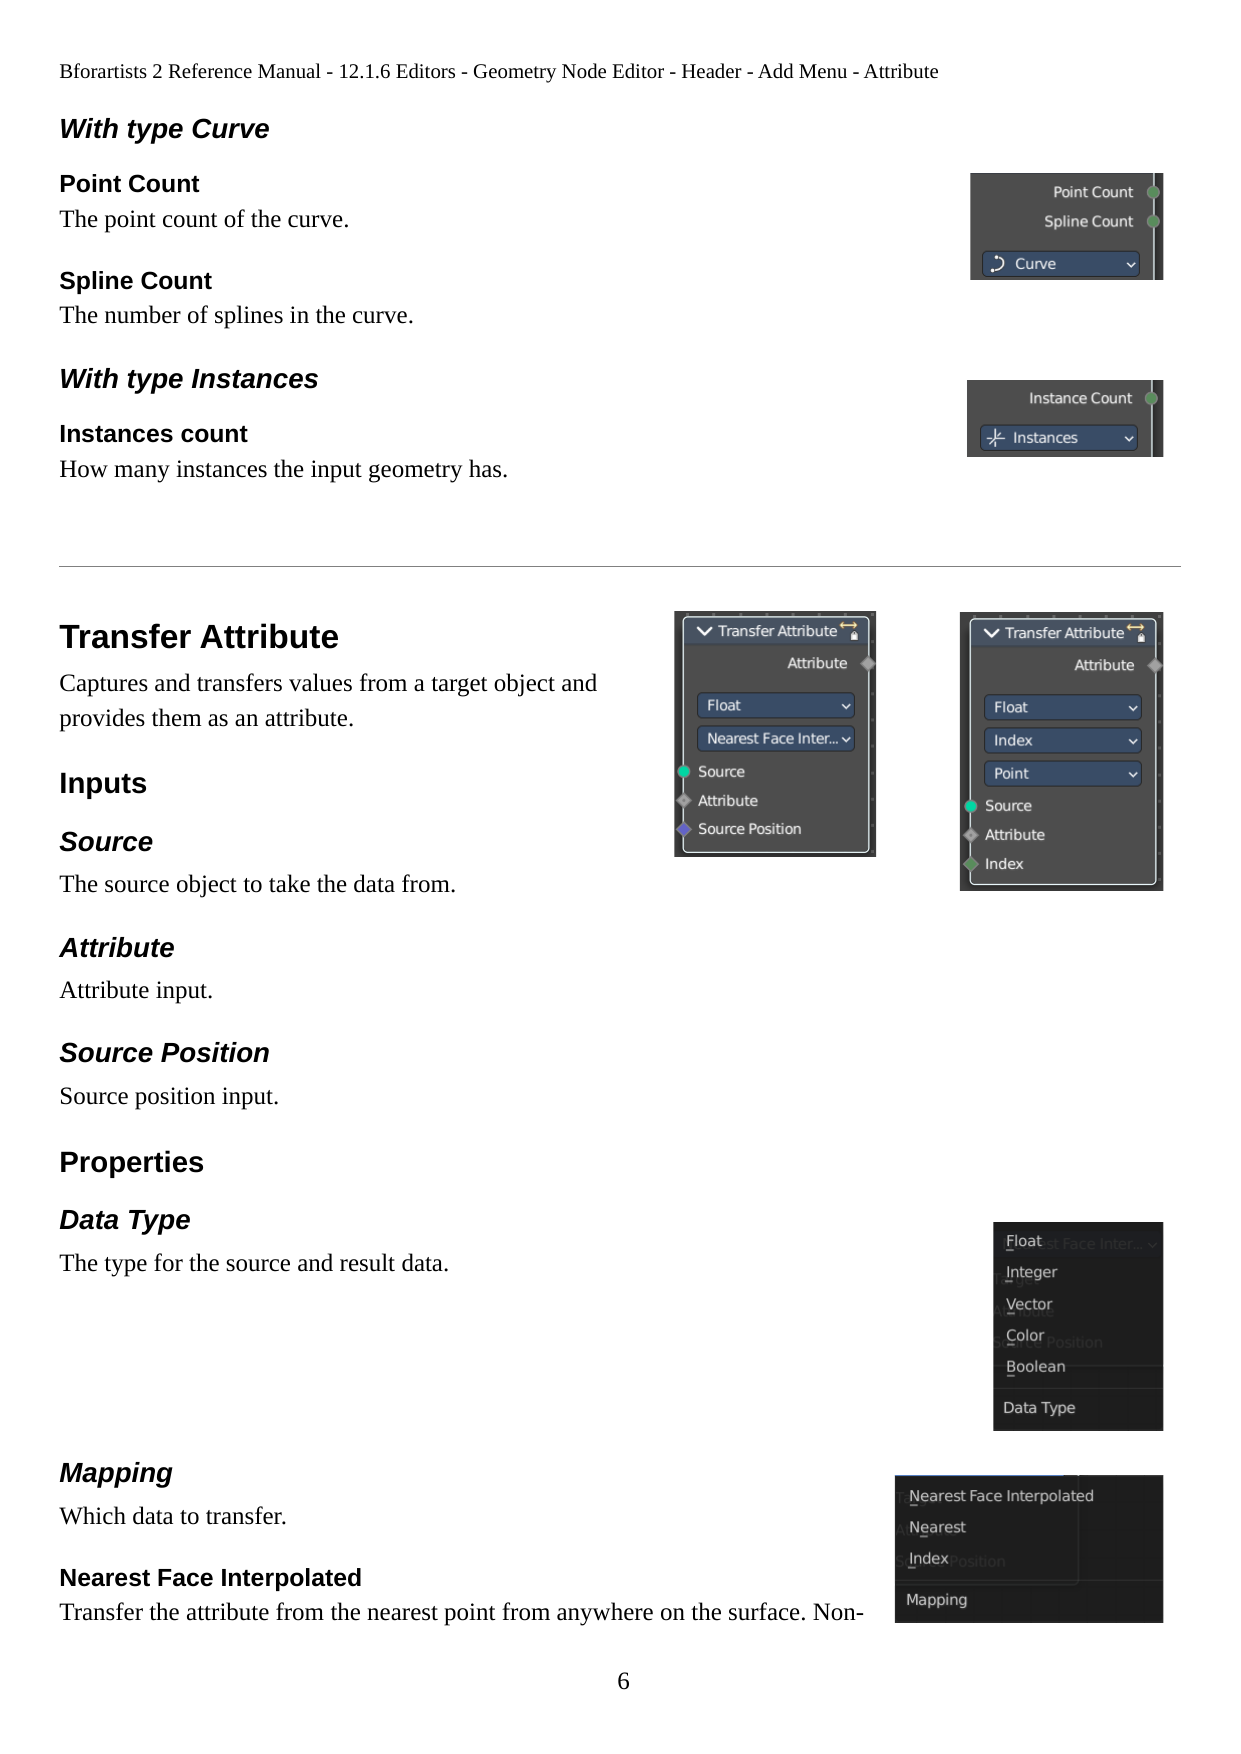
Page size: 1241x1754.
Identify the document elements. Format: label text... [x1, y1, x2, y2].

picture [959, 612, 1164, 891]
text The number of splines in the curve. [59, 301, 1181, 329]
subtitle Source Position [59, 1037, 1181, 1069]
text How many instances the input geometry has. [59, 454, 1181, 483]
text Attribute input. [59, 975, 1181, 1004]
text The point count of the curve. [59, 204, 970, 233]
subtitle Transfer Attribute [59, 617, 674, 656]
subtitle Data Type [59, 1204, 1181, 1236]
subtitle With type Curve [59, 113, 1181, 144]
text [877, 668, 959, 731]
subtitle [1164, 825, 1181, 857]
subtitle Inputs [59, 766, 674, 800]
subtitle Attribute [59, 931, 1181, 963]
text Captures and transfers values from a target object and provides them as an attribute. [59, 668, 674, 731]
text The type for the source and result data. [59, 1248, 993, 1277]
subtitle With type Instances [59, 362, 1181, 394]
picture [966, 380, 1164, 457]
subtitle Properties [59, 1145, 1181, 1179]
text Source position input. [59, 1081, 1181, 1110]
text The source object to take the data from. [59, 869, 1181, 898]
subtitle Nearest Face Interpolated [59, 1563, 894, 1591]
subtitle [877, 825, 959, 857]
text Transfer the attribute from the nearest point from anywhere on the surface. Non- [59, 1597, 1181, 1626]
text [1164, 1501, 1181, 1530]
picture [674, 611, 877, 857]
subtitle [877, 617, 959, 656]
picture [894, 1475, 1164, 1623]
subtitle Source [59, 825, 674, 857]
subtitle [1164, 419, 1181, 448]
subtitle Mapping [59, 1457, 1181, 1489]
subtitle Spline Count [59, 266, 1181, 294]
subtitle Instances count [59, 419, 966, 448]
picture [993, 1222, 1164, 1431]
subtitle Point Count [59, 169, 1181, 198]
subtitle [877, 766, 959, 800]
text Which data to transfer. [59, 1501, 894, 1530]
subtitle [1164, 766, 1181, 800]
picture [970, 173, 1164, 280]
subtitle [1164, 617, 1181, 656]
